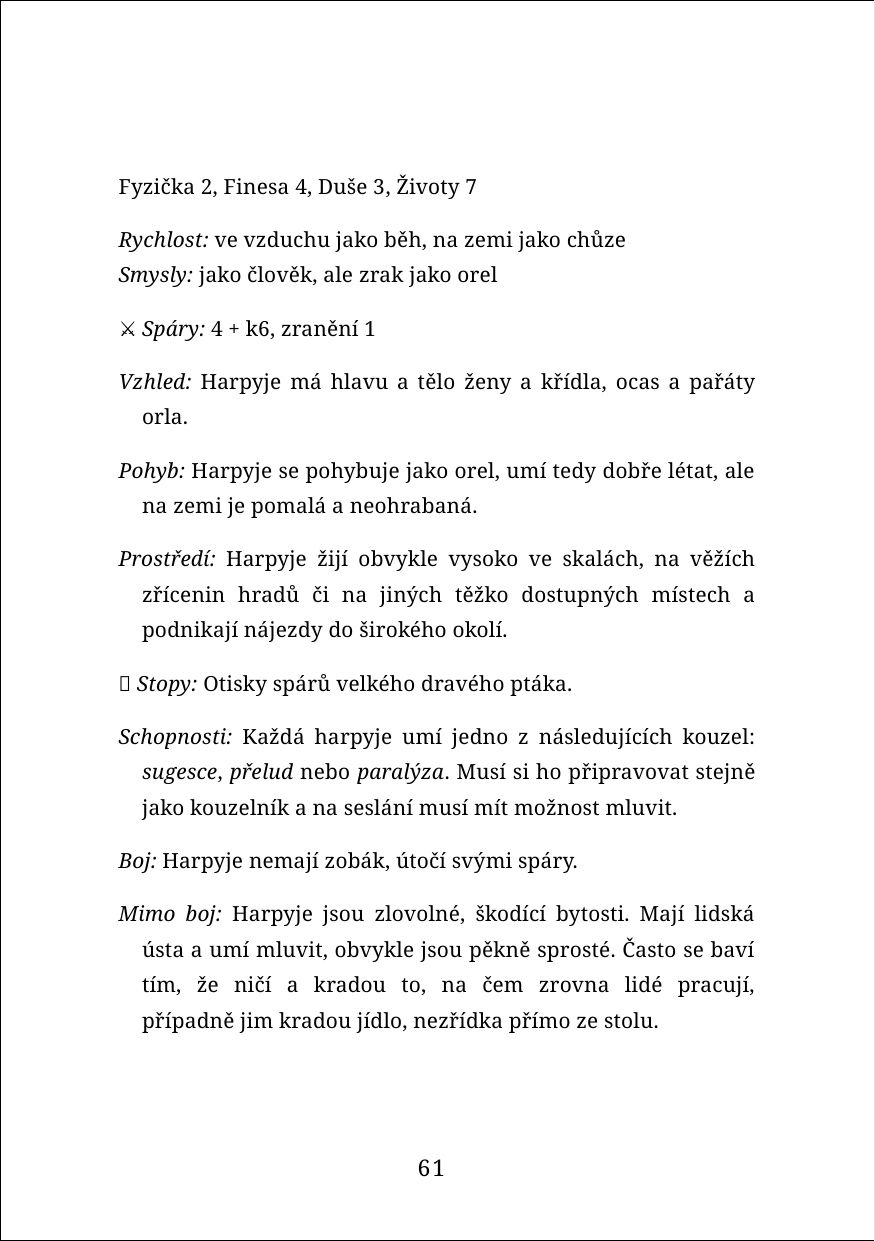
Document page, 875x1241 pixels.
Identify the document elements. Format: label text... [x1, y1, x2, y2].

text Boj: Harpyje nemají zobák, útočí svými spáry. [118, 846, 756, 875]
text Rychlost: ve vzduchu jako běh, na zemi jako chůze [118, 225, 756, 253]
text ⚔ Spáry: 4 + k6, zranění 1 [118, 314, 756, 342]
text Pohyb: Harpyje se pohybuje jako orel, umí tedy dobře létat, ale na zemi je pomalá a neohrabaná. [118, 456, 756, 520]
text Schopnosti: Každá harpyje umí jedno z následujících kouzel: sugesce, přelud nebo paralýza. Musí si ho připravovat stejně jako kouzelník a na seslání musí mít možnost mluvit. [118, 722, 756, 821]
text Vzhled: Harpyje má hlavu a tělo ženy a křídla, ocas a pařáty orla. [118, 367, 756, 431]
text 👣 Stopy: Otisky spárů velkého dravého ptáka. [118, 669, 756, 697]
text Fyzička 2, Finesa 4, Duše 3, Životy 7 [118, 172, 756, 200]
text Mimo boj: Harpyje jsou zlovolné, škodící bytosti. Mají lidská ústa a umí mluvit, obvykle jsou pěkně sprosté. Často se baví tím, že ničí a kradou to, na čem zrovna lidé pracují, případně jim kradou jídlo, nezřídka přímo ze stolu. [118, 899, 756, 1034]
text Prostředí: Harpyje žijí obvykle vysoko ve skalách, na věžích zřícenin hradů či na jiných těžko dostupných místech a podnikají nájezdy do širokého okolí. [118, 544, 756, 644]
text Smysly: jako člověk, ale zrak jako orel [118, 261, 756, 289]
